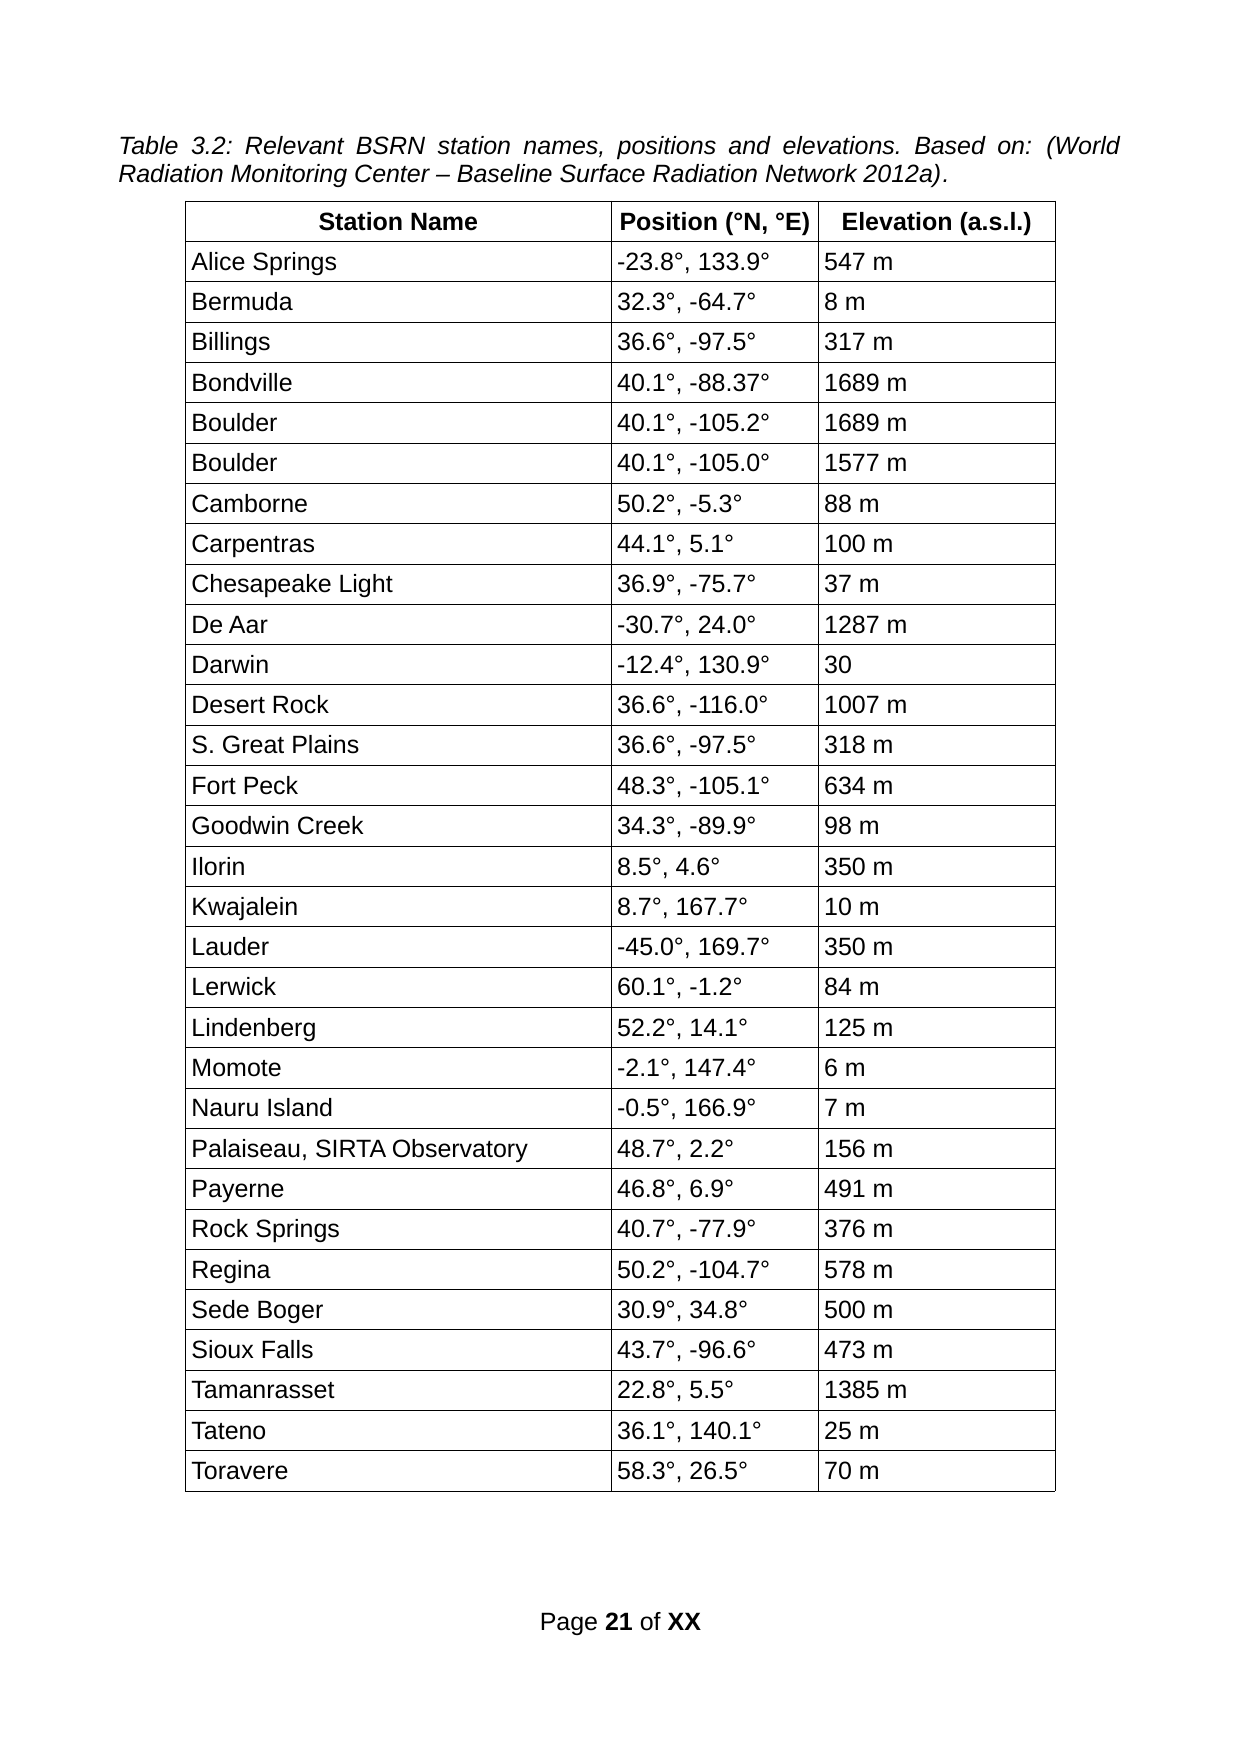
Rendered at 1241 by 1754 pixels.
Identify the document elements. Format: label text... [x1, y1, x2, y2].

table_cell 50.2°, -5.3° [612, 484, 818, 523]
table_cell 44.1°, 5.1° [612, 524, 818, 563]
table_cell 156 m [819, 1129, 1055, 1168]
table_cell Goodwin Creek [186, 806, 611, 846]
table_cell 25 m [819, 1411, 1055, 1450]
table_cell 60.1°, -1.2° [612, 968, 818, 1007]
table_cell Billings [186, 323, 611, 362]
table_cell 8.5°, 4.6° [612, 847, 818, 886]
table_cell Lindenberg [186, 1008, 611, 1047]
table_cell Desert Rock [186, 685, 611, 725]
table_cell Tamanrasset [186, 1371, 611, 1410]
table_cell Camborne [186, 484, 611, 523]
table_cell Regina [186, 1250, 611, 1289]
table_cell Lerwick [186, 968, 611, 1007]
table_cell 1689 m [819, 363, 1055, 402]
table_cell 350 m [819, 847, 1055, 886]
table_cell 50.2°, -104.7° [612, 1250, 818, 1289]
table_cell Momote [186, 1048, 611, 1087]
table_cell 32.3°, -64.7° [612, 282, 818, 322]
table_cell 547 m [819, 242, 1055, 281]
table_cell 34.3°, -89.9° [612, 806, 818, 846]
table_cell 48.7°, 2.2° [612, 1129, 818, 1168]
table_cell 125 m [819, 1008, 1055, 1047]
table_cell -0.5°, 166.9° [612, 1089, 818, 1128]
table_cell 46.8°, 6.9° [612, 1169, 818, 1208]
table_cell 473 m [819, 1330, 1055, 1370]
table_cell 40.1°, -105.2° [612, 403, 818, 442]
table_cell Fort Peck [186, 766, 611, 805]
table_cell 1689 m [819, 403, 1055, 442]
table_cell 48.3°, -105.1° [612, 766, 818, 805]
table_cell 634 m [819, 766, 1055, 805]
table_cell Bondville [186, 363, 611, 402]
table_cell 52.2°, 14.1° [612, 1008, 818, 1047]
table_cell Palaiseau, SIRTA Observatory [186, 1129, 611, 1168]
table_cell Chesapeake Light [186, 565, 611, 604]
table_cell Nauru Island [186, 1089, 611, 1128]
table_cell 36.9°, -75.7° [612, 565, 818, 604]
table_cell Payerne [186, 1169, 611, 1208]
table_cell 30 [819, 645, 1055, 684]
table_cell 318 m [819, 726, 1055, 765]
table_cell 43.7°, -96.6° [612, 1330, 818, 1370]
table_cell -45.0°, 169.7° [612, 927, 818, 967]
text Table 3.2: Relevant BSRN station names, positions and elevations. Based on: (World Radiation Monitoring Center – Baseline Surface Radiation Network 2012a). [118, 131, 1122, 188]
table_cell 22.8°, 5.5° [612, 1371, 818, 1410]
table_cell Rock Springs [186, 1210, 611, 1249]
table_cell Alice Springs [186, 242, 611, 281]
table_header Elevation (a.s.l.) [819, 202, 1055, 241]
table_cell Boulder [186, 444, 611, 483]
table_cell 36.1°, 140.1° [612, 1411, 818, 1450]
table_header Position (°N, °E) [612, 202, 818, 241]
table_cell 36.6°, -97.5° [612, 323, 818, 362]
table_cell Bermuda [186, 282, 611, 322]
table_cell -12.4°, 130.9° [612, 645, 818, 684]
table_cell 491 m [819, 1169, 1055, 1208]
table_cell 350 m [819, 927, 1055, 967]
table_cell 36.6°, -116.0° [612, 685, 818, 725]
table_cell Toravere [186, 1451, 611, 1491]
table_cell 8.7°, 167.7° [612, 887, 818, 926]
table_cell Boulder [186, 403, 611, 442]
table_cell 40.7°, -77.9° [612, 1210, 818, 1249]
table_cell 70 m [819, 1451, 1055, 1491]
table_cell 500 m [819, 1290, 1055, 1329]
table_cell 84 m [819, 968, 1055, 1007]
table_cell Carpentras [186, 524, 611, 563]
table_cell Darwin [186, 645, 611, 684]
table_cell -2.1°, 147.4° [612, 1048, 818, 1087]
table_cell 58.3°, 26.5° [612, 1451, 818, 1491]
table_cell 40.1°, -88.37° [612, 363, 818, 402]
table_cell 40.1°, -105.0° [612, 444, 818, 483]
table_cell 30.9°, 34.8° [612, 1290, 818, 1329]
table_cell Kwajalein [186, 887, 611, 926]
table_cell 317 m [819, 323, 1055, 362]
table_cell 37 m [819, 565, 1055, 604]
table_cell 1577 m [819, 444, 1055, 483]
table_cell Tateno [186, 1411, 611, 1450]
table_cell Sioux Falls [186, 1330, 611, 1370]
table_cell 36.6°, -97.5° [612, 726, 818, 765]
table_header Station Name [186, 202, 611, 241]
table_cell 10 m [819, 887, 1055, 926]
table_cell 1287 m [819, 605, 1055, 644]
table_cell 8 m [819, 282, 1055, 322]
table_cell 578 m [819, 1250, 1055, 1289]
table_cell 7 m [819, 1089, 1055, 1128]
table_cell Ilorin [186, 847, 611, 886]
table_cell 376 m [819, 1210, 1055, 1249]
table_cell 1007 m [819, 685, 1055, 725]
table_cell 98 m [819, 806, 1055, 846]
table_cell S. Great Plains [186, 726, 611, 765]
table_cell De Aar [186, 605, 611, 644]
table_cell 100 m [819, 524, 1055, 563]
table_cell 6 m [819, 1048, 1055, 1087]
table_cell -30.7°, 24.0° [612, 605, 818, 644]
table_cell Sede Boger [186, 1290, 611, 1329]
table_cell 1385 m [819, 1371, 1055, 1410]
table_cell 88 m [819, 484, 1055, 523]
table_cell Lauder [186, 927, 611, 967]
table_cell -23.8°, 133.9° [612, 242, 818, 281]
